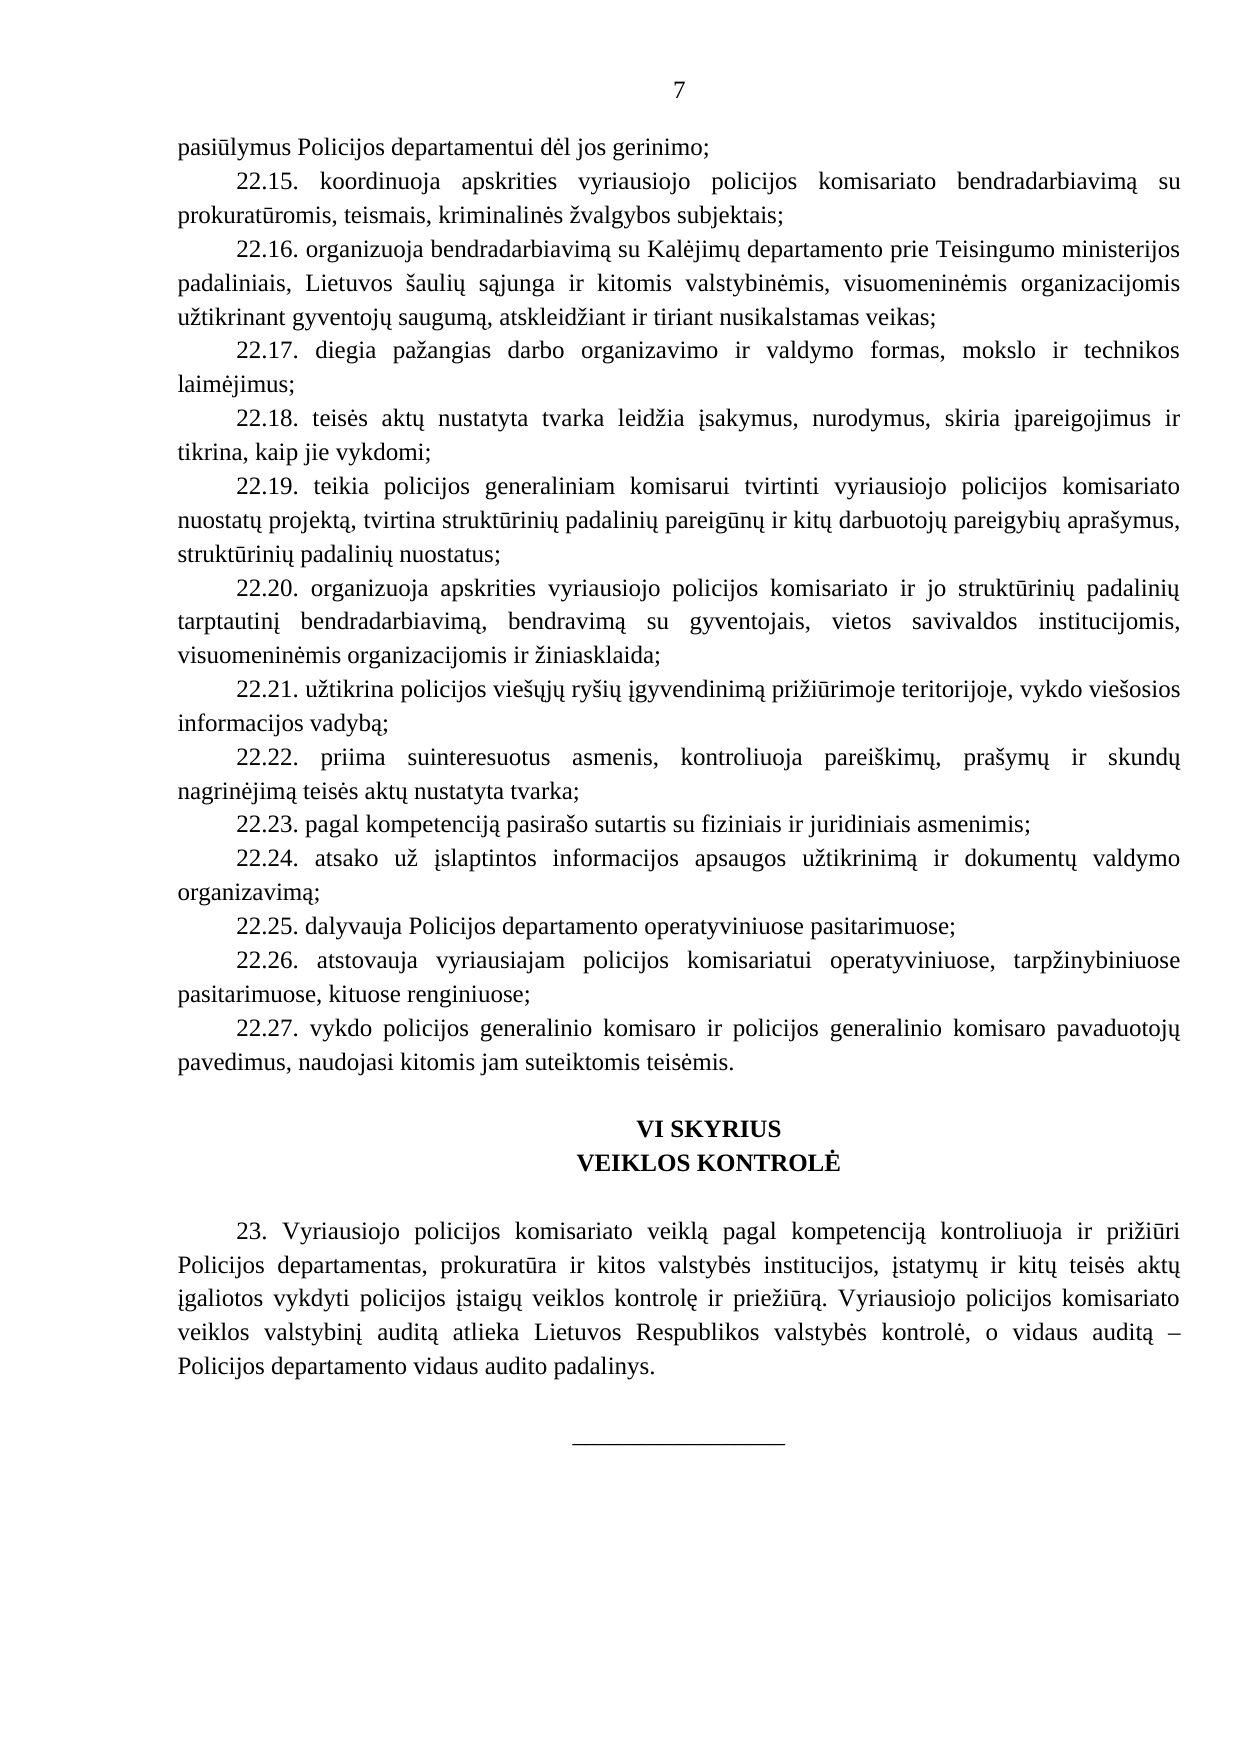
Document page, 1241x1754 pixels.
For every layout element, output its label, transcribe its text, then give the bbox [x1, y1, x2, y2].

text 22.27. vykdo policijos generalinio komisaro ir policijos generalinio komisaro pavaduotojų pavedimus, naudojasi kitomis jam suteiktomis teisėmis. [177, 1013, 1181, 1075]
text 22.16. organizuoja bendradarbiavimą su Kalėjimų departamento prie Teisingumo ministerijos padaliniais, Lietuvos šaulių sąjunga ir kitomis valstybinėmis, visuomeninėmis organizacijomis užtikrinant gyventojų saugumą, atskleidžiant ir tiriant nusikalstamas veikas; [177, 234, 1181, 331]
text 22.19. teikia policijos generaliniam komisarui tvirtinti vyriausiojo policijos komisariato nuostatų projektą, tvirtina struktūrinių padalinių pareigūnų ir kitų darbuotojų pareigybių aprašymus, struktūrinių padalinių nuostatus; [177, 471, 1181, 567]
text VEIKLOS KONTROLĖ [177, 1148, 1181, 1177]
text 22.20. organizuoja apskrities vyriausiojo policijos komisariato ir jo struktūrinių padalinių tarptautinį bendradarbiavimą, bendravimą su gyventojais, vietos savivaldos institucijomis, visuomeninėmis organizacijomis ir žiniasklaida; [177, 573, 1181, 669]
text 22.22. priima suinteresuotus asmenis, kontroliuoja pareiškimų, prašymų ir skundų nagrinėjimą teisės aktų nustatyta tvarka; [177, 742, 1181, 804]
text 23. Vyriausiojo policijos komisariato veiklą pagal kompetenciją kontroliuoja ir prižiūri Policijos departamentas, prokuratūra ir kitos valstybės institucijos, įstatymų ir kitų teisės aktų įgaliotos vykdyti policijos įstaigų veiklos kontrolę ir priežiūrą. Vyriausiojo policijos komisariato veiklos valstybinį auditą atlieka Lietuvos Respublikos valstybės kontrolė, o vidaus auditą – Policijos departamento vidaus audito padalinys. [177, 1216, 1181, 1380]
text 22.17. diegia pažangias darbo organizavimo ir valdymo formas, mokslo ir technikos laimėjimus; [177, 336, 1181, 398]
text VI SKYRIUS [177, 1114, 1181, 1143]
text pasiūlymus Policijos departamentui dėl jos gerinimo; [177, 132, 1181, 161]
text 22.25. dalyvauja Policijos departamento operatyviniuose pasitarimuose; [177, 911, 1181, 940]
text 22.18. teisės aktų nustatyta tvarka leidžia įsakymus, nurodymus, skiria įpareigojimus ir tikrina, kaip jie vykdomi; [177, 403, 1181, 466]
text 22.26. atstovauja vyriausiajam policijos komisariatui operatyviniuose, tarpžinybiniuose pasitarimuose, kituose renginiuose; [177, 945, 1181, 1008]
text _________________ [176, 1419, 1181, 1448]
text 22.23. pagal kompetenciją pasirašo sutartis su fiziniais ir juridiniais asmenimis; [177, 809, 1181, 838]
text 22.24. atsako už įslaptintos informacijos apsaugos užtikrinimą ir dokumentų valdymo organizavimą; [177, 843, 1181, 906]
text 22.15. koordinuoja apskrities vyriausiojo policijos komisariato bendradarbiavimą su prokuratūromis, teismais, kriminalinės žvalgybos subjektais; [177, 166, 1181, 229]
text 22.21. užtikrina policijos viešųjų ryšių įgyvendinimą prižiūrimoje teritorijoje, vykdo viešosios informacijos vadybą; [177, 674, 1181, 737]
